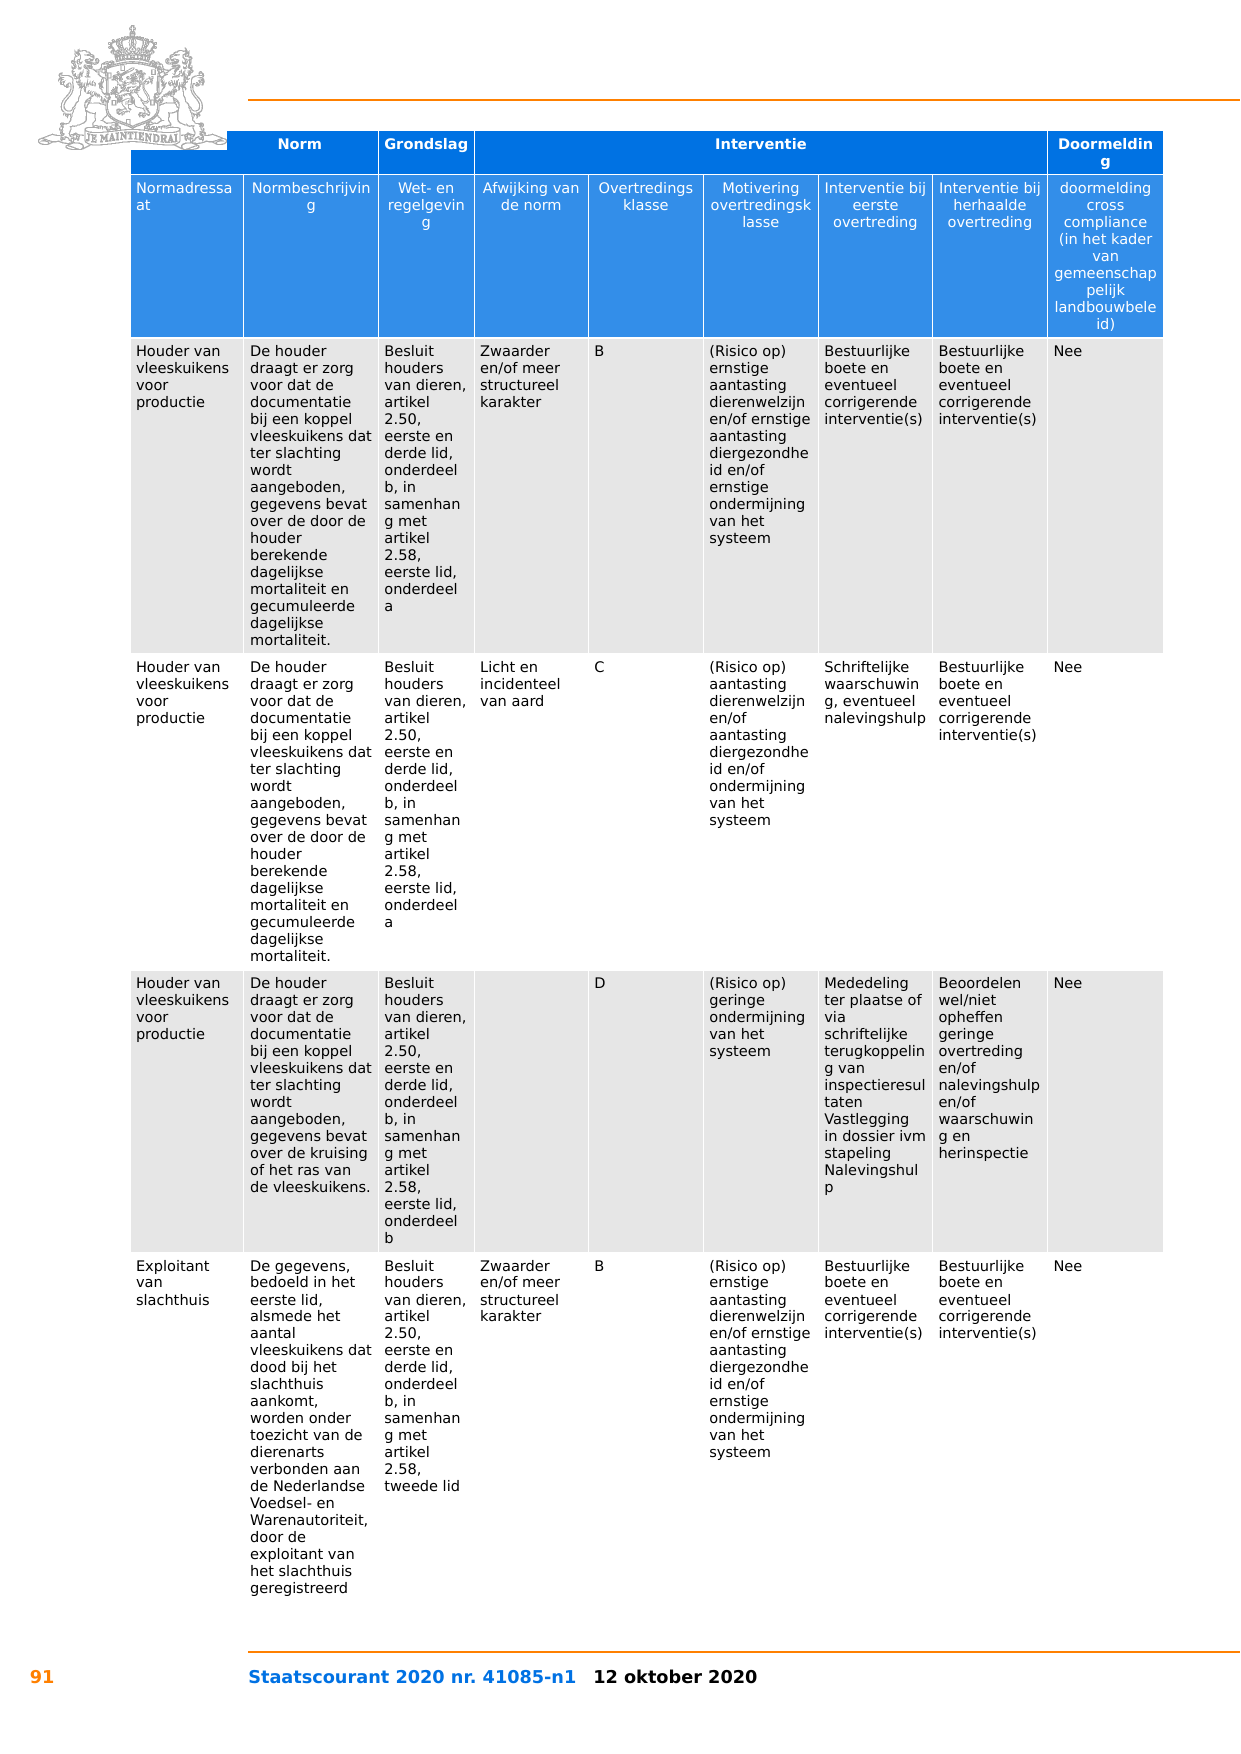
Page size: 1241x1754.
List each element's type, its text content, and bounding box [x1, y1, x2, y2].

table_cell De gegevens, bedoeld in het eerste lid, alsmede het aantal vleeskuikens dat dood bij het slachthuis aankomt, worden onder toezicht van de dierenarts verbonden aan de Nederlandse Voedsel- en Warenautoriteit, door de exploitant van het slachthuis geregistreerd [244, 1253, 378, 1602]
table_cell Besluit houders van dieren, artikel 2.50, eerste en derde lid, onderdeel b, in samenhang met artikel 2.58, eerste lid, onderdeel a [379, 339, 474, 653]
table_cell Bestuurlijke boete en eventueel corrigerende interventie(s) [933, 655, 1047, 969]
table_cell B [589, 1253, 703, 1602]
table_cell Wet- en regelgeving [379, 175, 474, 337]
table_header Interventie [475, 131, 1047, 174]
table_cell Afwijking van de norm [475, 175, 588, 337]
table_cell [475, 971, 588, 1252]
table_header Grondslag [379, 131, 474, 174]
table_cell De houder draagt er zorg voor dat de documentatie bij een koppel vleeskuikens dat ter slachting wordt aangeboden, gegevens bevat over de door de houder berekende dagelijkse mortaliteit en gecumuleerde dagelijkse mortaliteit. [244, 655, 378, 969]
table_cell B [589, 339, 703, 653]
table_cell De houder draagt er zorg voor dat de documentatie bij een koppel vleeskuikens dat ter slachting wordt aangeboden, gegevens bevat over de door de houder berekende dagelijkse mortaliteit en gecumuleerde dagelijkse mortaliteit. [244, 339, 378, 653]
table_cell Houder van vleeskuikens voor productie [131, 655, 243, 969]
table_cell Nee [1048, 1253, 1163, 1602]
table_cell Besluit houders van dieren, artikel 2.50, eerste en derde lid, onderdeel b, in samenhang met artikel 2.58, tweede lid [379, 1253, 474, 1602]
table_cell Houder van vleeskuikens voor productie [131, 971, 243, 1252]
table_cell Licht en incidenteel van aard [475, 655, 588, 969]
table_cell doormelding cross compliance (in het kader van gemeenschappelijk landbouwbeleid) [1048, 175, 1163, 337]
table_cell Bestuurlijke boete en eventueel corrigerende interventie(s) [933, 339, 1047, 653]
table_cell Overtredingsklasse [589, 175, 703, 337]
table_cell Exploitant van slachthuis [131, 1253, 243, 1602]
table_cell Schriftelijke waarschuwing, eventueel nalevingshulp [819, 655, 932, 969]
table_cell Bestuurlijke boete en eventueel corrigerende interventie(s) [933, 1253, 1047, 1602]
table_header Norm [131, 131, 378, 174]
table_cell Besluit houders van dieren, artikel 2.50, eerste en derde lid, onderdeel b, in samenhang met artikel 2.58, eerste lid, onderdeel b [379, 971, 474, 1252]
table_cell Beoordelen wel/niet opheffen geringe overtreding en/of nalevingshulp en/of waarschuwing en herinspectie [933, 971, 1047, 1252]
table_cell Interventie bij herhaalde overtreding [933, 175, 1047, 337]
table_cell Bestuurlijke boete en eventueel corrigerende interventie(s) [819, 1253, 932, 1602]
table_cell D [589, 971, 703, 1252]
table_cell (Risico op) aantasting dierenwelzijn en/of aantasting diergezondheid en/of ondermijning van het systeem [704, 655, 818, 969]
table_cell De houder draagt er zorg voor dat de documentatie bij een koppel vleeskuikens dat ter slachting wordt aangeboden, gegevens bevat over de kruising of het ras van de vleeskuikens. [244, 971, 378, 1252]
table_cell Nee [1048, 339, 1163, 653]
table_cell C [589, 655, 703, 969]
table_cell Zwaarder en/of meer structureel karakter [475, 339, 588, 653]
table_cell Besluit houders van dieren, artikel 2.50, eerste en derde lid, onderdeel b, in samenhang met artikel 2.58, eerste lid, onderdeel a [379, 655, 474, 969]
table_cell Nee [1048, 655, 1163, 969]
table_cell (Risico op) ernstige aantasting dierenwelzijn en/of ernstige aantasting diergezondheid en/of ernstige ondermijning van het systeem [704, 339, 818, 653]
table_cell Houder van vleeskuikens voor productie [131, 339, 243, 653]
table_cell Normadressaat [131, 175, 243, 337]
table_cell Motivering overtredingsklasse [704, 175, 818, 337]
table_cell (Risico op) geringe ondermijning van het systeem [704, 971, 818, 1252]
picture [38, 25, 227, 150]
table_cell Bestuurlijke boete en eventueel corrigerende interventie(s) [819, 339, 932, 653]
table_cell (Risico op) ernstige aantasting dierenwelzijn en/of ernstige aantasting diergezondheid en/of ernstige ondermijning van het systeem [704, 1253, 818, 1602]
table_cell Mededeling ter plaatse of via schriftelijke terugkoppeling van inspectieresultaten Vastlegging in dossier ivm stapeling Nalevingshulp [819, 971, 932, 1252]
table_cell Nee [1048, 971, 1163, 1252]
table_header Doormelding [1048, 131, 1163, 174]
table_cell Normbeschrijving [244, 175, 378, 337]
table_cell Interventie bij eerste overtreding [819, 175, 932, 337]
table_cell Zwaarder en/of meer structureel karakter [475, 1253, 588, 1602]
